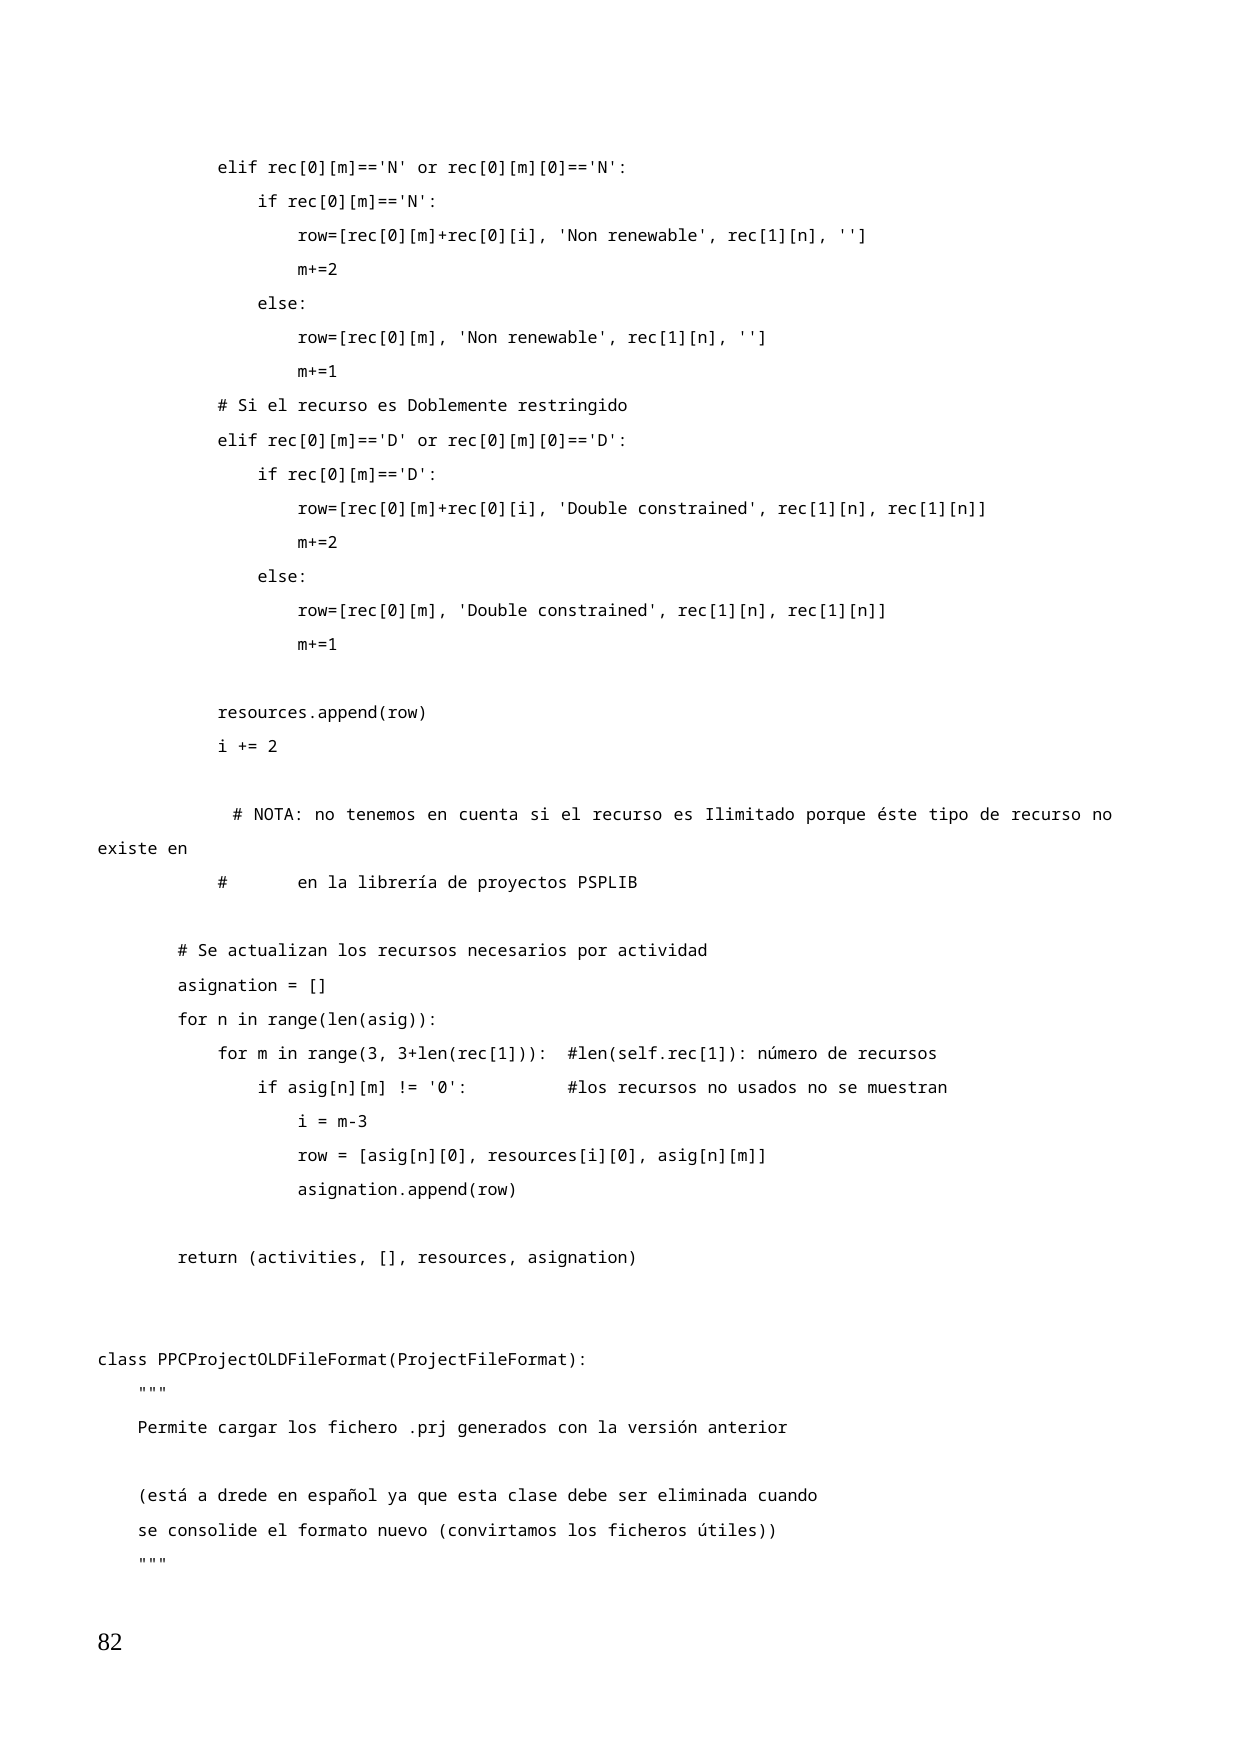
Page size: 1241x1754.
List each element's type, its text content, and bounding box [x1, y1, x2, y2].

text elif rec[0][m]=='D' or rec[0][m][0]=='D': [97, 428, 1113, 451]
text row=[rec[0][m], 'Non renewable', rec[1][n], ''] [97, 326, 1113, 349]
text if rec[0][m]=='D': [97, 462, 1113, 485]
text row=[rec[0][m]+rec[0][i], 'Non renewable', rec[1][n], ''] [97, 224, 1113, 246]
text for m in range(3, 3+len(rec[1])): #len(self.rec[1]): número de recursos [97, 1041, 1113, 1064]
text # en la librería de proyectos PSPLIB [97, 871, 1113, 894]
text """ [97, 1382, 1113, 1404]
text i += 2 [97, 735, 1113, 757]
text # Si el recurso es Doblemente restringido [97, 394, 1113, 417]
text elif rec[0][m]=='N' or rec[0][m][0]=='N': [97, 156, 1113, 178]
text resources.append(row) [97, 701, 1113, 723]
text row=[rec[0][m], 'Double constrained', rec[1][n], rec[1][n]] [97, 598, 1113, 621]
text se consolide el formato nuevo (convirtamos los ficheros útiles)) [97, 1518, 1113, 1541]
text """ [97, 1552, 1113, 1575]
text for n in range(len(asig)): [97, 1007, 1113, 1030]
text asignation.append(row) [97, 1177, 1113, 1200]
text asignation = [] [97, 973, 1113, 996]
text m+=2 [97, 530, 1113, 553]
text class PPCProjectOLDFileFormat(ProjectFileFormat): [97, 1348, 1113, 1371]
text row=[rec[0][m]+rec[0][i], 'Double constrained', rec[1][n], rec[1][n]] [97, 496, 1113, 519]
text m+=2 [97, 258, 1113, 281]
text # Se actualizan los recursos necesarios por actividad [97, 939, 1113, 962]
text m+=1 [97, 632, 1113, 655]
text i = m-3 [97, 1109, 1113, 1132]
text # NOTA: no tenemos en cuenta si el recurso es Ilimitado porque éste tipo de recurso no existe en [97, 803, 1113, 859]
text if rec[0][m]=='N': [97, 190, 1113, 212]
text (está a drede en español ya que esta clase debe ser eliminada cuando [97, 1484, 1113, 1507]
text return (activities, [], resources, asignation) [97, 1246, 1113, 1268]
text Permite cargar los fichero .prj generados con la versión anterior [97, 1416, 1113, 1439]
text if asig[n][m] != '0': #los recursos no usados no se muestran [97, 1075, 1113, 1098]
text else: [97, 292, 1113, 314]
text else: [97, 564, 1113, 587]
text row = [asig[n][0], resources[i][0], asig[n][m]] [97, 1143, 1113, 1166]
text m+=1 [97, 360, 1113, 383]
